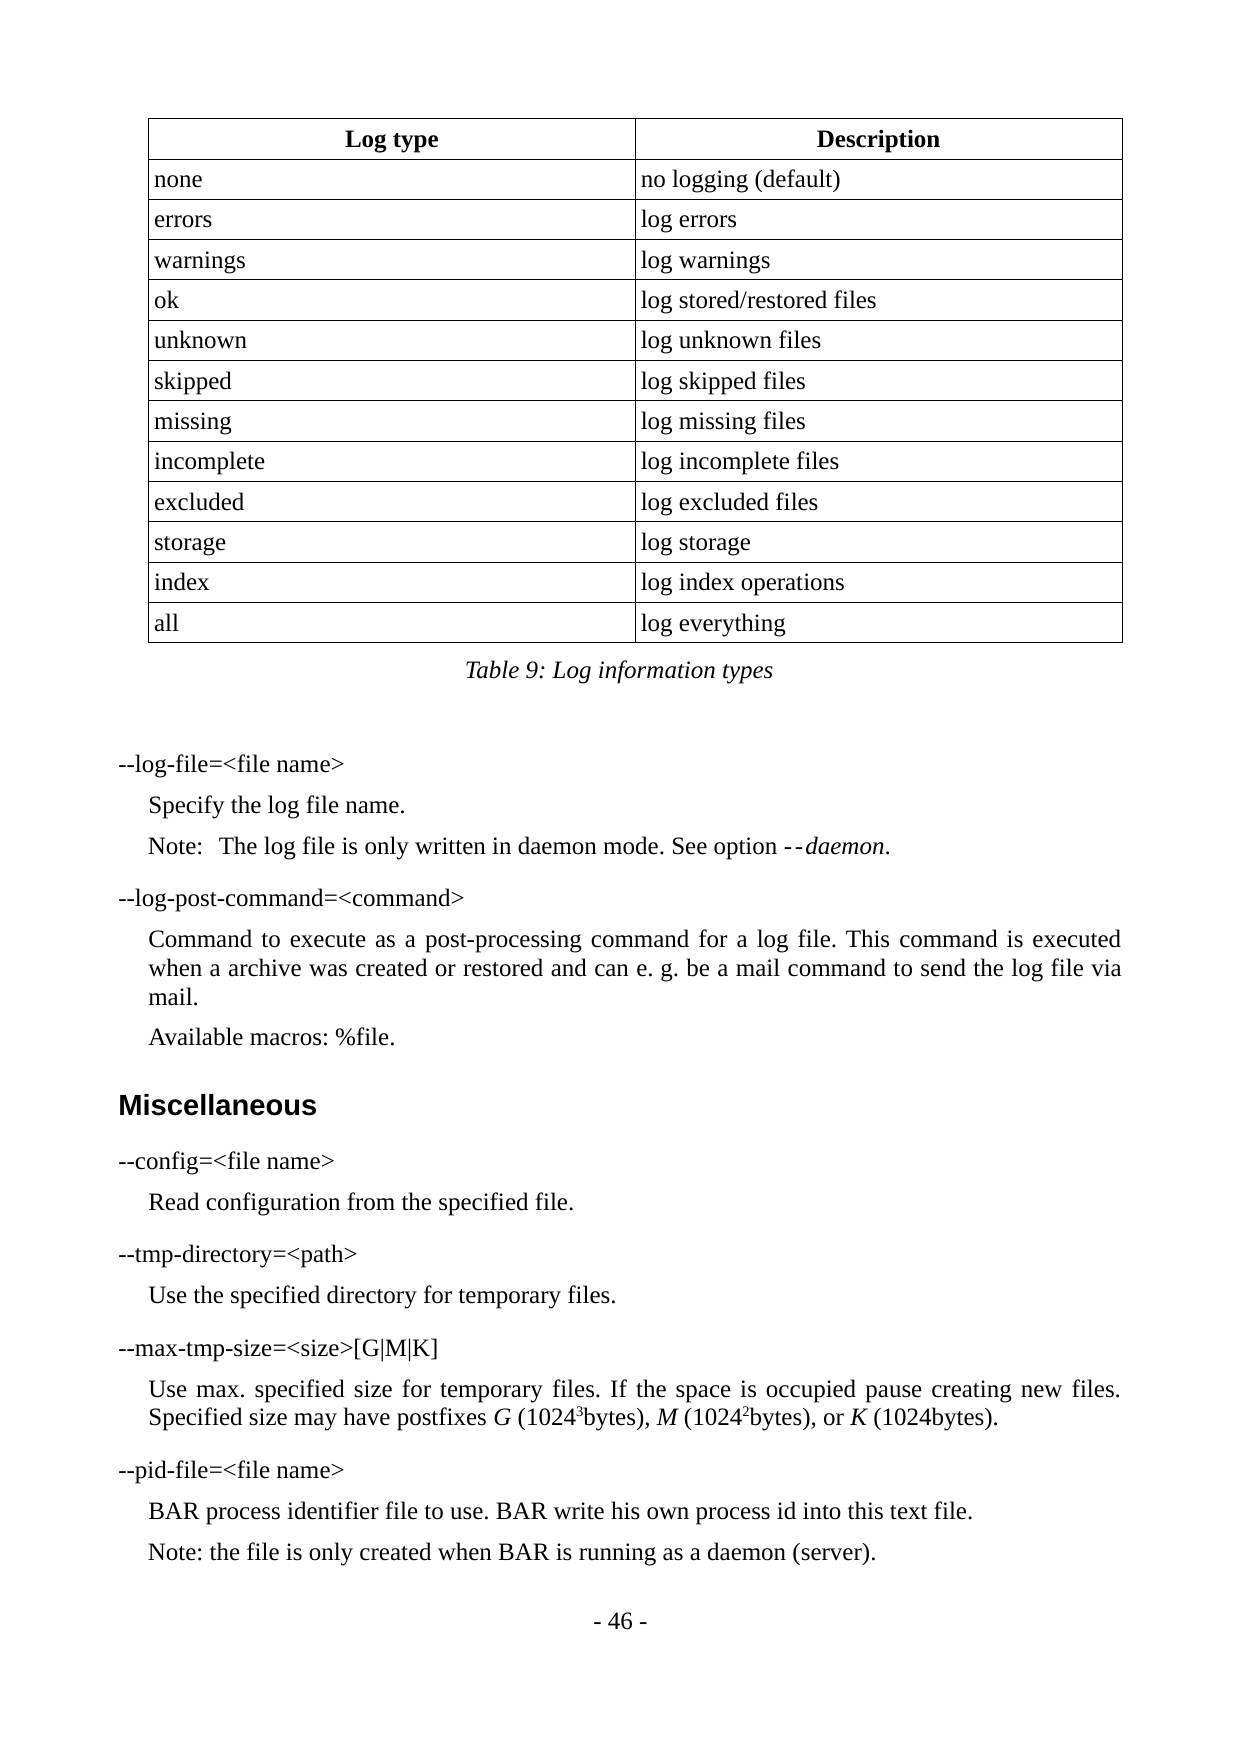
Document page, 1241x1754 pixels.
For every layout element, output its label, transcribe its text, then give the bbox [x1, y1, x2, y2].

table_cell log excluded files [636, 482, 1122, 521]
text Use max. specified size for temporary files. If the space is occupied pause creating new files. Specified size may have postfixes G (10243bytes), M (10242bytes), or K (1024bytes). [148, 1374, 1122, 1431]
table_cell errors [149, 200, 635, 239]
text Read configuration from the specified file. [148, 1187, 1122, 1216]
text Available macros: %file. [148, 1022, 1122, 1051]
text Command to execute as a post-processing command for a log file. This command is executed when a archive was created or restored and can e. g. be a mail command to send the log file via mail. [148, 924, 1122, 1010]
table_cell all [149, 603, 635, 642]
table_cell ok [149, 280, 635, 320]
text Table 9: Log information types [118, 655, 1122, 683]
table_cell log stored/restored files [636, 280, 1122, 320]
table_cell log unknown files [636, 321, 1122, 360]
table_cell missing [149, 401, 635, 441]
table_cell log warnings [636, 240, 1122, 279]
table_cell unknown [149, 321, 635, 360]
text Note: The log file is only written in daemon mode. See option ‑‑daemon. [148, 831, 1122, 859]
table_cell log errors [636, 200, 1122, 239]
table_cell excluded [149, 482, 635, 521]
table_cell log skipped files [636, 361, 1122, 400]
title --log-file=<file name> [118, 749, 1122, 778]
text Note: the file is only created when BAR is running as a daemon (server). [148, 1537, 1122, 1565]
text Use the specified directory for temporary files. [148, 1280, 1122, 1309]
title --log-post-command=<command> [118, 883, 1122, 912]
subtitle Miscellaneous [118, 1088, 1122, 1122]
table_cell log missing files [636, 401, 1122, 441]
table_cell index [149, 563, 635, 602]
title --max-tmp-size=<size>[G|M|K] [118, 1333, 1122, 1362]
table_cell log incomplete files [636, 442, 1122, 481]
table_cell no logging (default) [636, 160, 1122, 199]
table_cell log index operations [636, 563, 1122, 602]
table_cell log everything [636, 603, 1122, 642]
title --pid-file=<file name> [118, 1455, 1122, 1484]
table_cell incomplete [149, 442, 635, 481]
table_header Description [636, 119, 1122, 158]
table_cell storage [149, 522, 635, 562]
title --tmp-directory=<path> [118, 1239, 1122, 1268]
table_cell skipped [149, 361, 635, 400]
title --config=<file name> [118, 1146, 1122, 1175]
table_cell log storage [636, 522, 1122, 562]
text Specify the log file name. [148, 790, 1122, 819]
table_cell none [149, 160, 635, 199]
table_header Log type [149, 119, 635, 158]
text BAR process identifier file to use. BAR write his own process id into this text file. [148, 1496, 1122, 1525]
table_cell warnings [149, 240, 635, 279]
